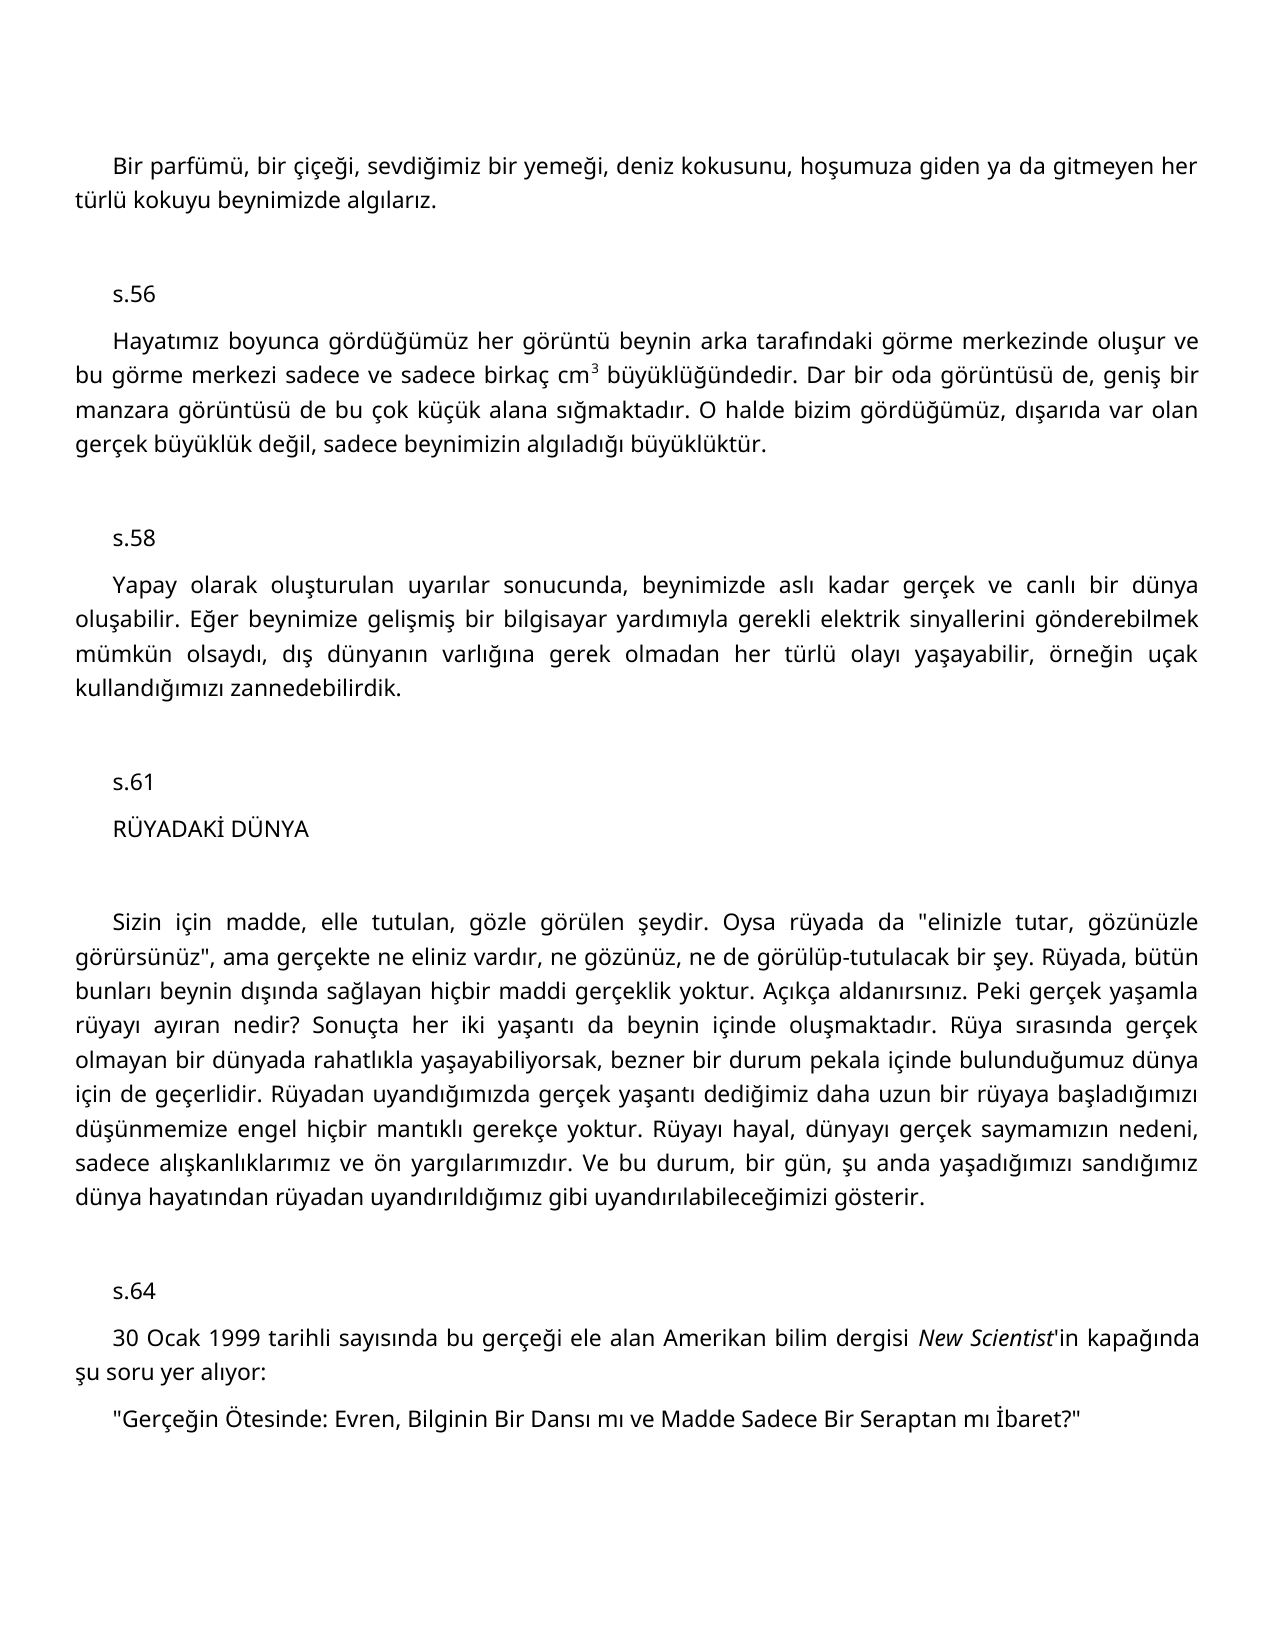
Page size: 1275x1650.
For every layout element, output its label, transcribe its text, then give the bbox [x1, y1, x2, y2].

text s.56 [75, 278, 1200, 309]
text Bir parfümü, bir çiçeği, sevdiğimiz bir yemeği, deniz kokusunu, hoşumuza giden ya da gitmeyen her türlü kokuyu beynimizde algılarız. [75, 150, 1200, 216]
text s.61 [75, 766, 1200, 797]
text 30 Ocak 1999 tarihli sayısında bu gerçeği ele alan Amerikan bilim dergisi New Scientist'in kapağında şu soru yer alıyor: [75, 1322, 1200, 1387]
text Sizin için madde, elle tutulan, gözle görülen şeydir. Oysa rüyada da "elinizle tutar, gözünüzle görürsünüz", ama gerçekte ne eliniz vardır, ne gözünüz, ne de görülüp-tutulacak bir şey. Rüyada, bütün bunları beynin dışında sağlayan hiçbir maddi gerçeklik yoktur. Açıkça aldanırsınız. Peki gerçek yaşamla rüyayı ayıran nedir? Sonuçta her iki yaşantı da beynin içinde oluşmaktadır. Rüya sırasında gerçek olmayan bir dünyada rahatlıkla yaşayabiliyorsak, bezner bir durum pekala içinde bulunduğumuz dünya için de geçerlidir. Rüyadan uyandığımızda gerçek yaşantı dediğimiz daha uzun bir rüyaya başladığımızı düşünmemize engel hiçbir mantıklı gerekçe yoktur. Rüyayı hayal, dünyayı gerçek saymamızın nedeni, sadece alışkanlıklarımız ve ön yargılarımızdır. Ve bu durum, bir gün, şu anda yaşadığımızı sandığımız dünya hayatından rüyadan uyandırıldığımız gibi uyandırılabileceğimizi gösterir. [75, 906, 1200, 1212]
text s.64 [75, 1275, 1200, 1306]
text "Gerçeğin Ötesinde: Evren, Bilginin Bir Dansı mı ve Madde Sadece Bir Seraptan mı İbaret?" [75, 1403, 1200, 1434]
text Hayatımız boyunca gördüğümüz her görüntü beynin arka tarafındaki görme merkezinde oluşur ve bu görme merkezi sadece ve sadece birkaç cm3 büyüklüğündedir. Dar bir oda görüntüsü de, geniş bir manzara görüntüsü de bu çok küçük alana sığmaktadır. O halde bizim gördüğümüz, dışarıda var olan gerçek büyüklük değil, sadece beynimizin algıladığı büyüklüktür. [75, 325, 1200, 459]
text s.58 [75, 522, 1200, 553]
text RÜYADAKİ DÜNYA [75, 812, 1200, 844]
text Yapay olarak oluşturulan uyarılar sonucunda, beynimizde aslı kadar gerçek ve canlı bir dünya oluşabilir. Eğer beynimize gelişmiş bir bilgisayar yardımıyla gerekli elektrik sinyallerini gönderebilmek mümkün olsaydı, dış dünyanın varlığına gerek olmadan her türlü olayı yaşayabilir, örneğin uçak kullandığımızı zannedebilirdik. [75, 569, 1200, 703]
